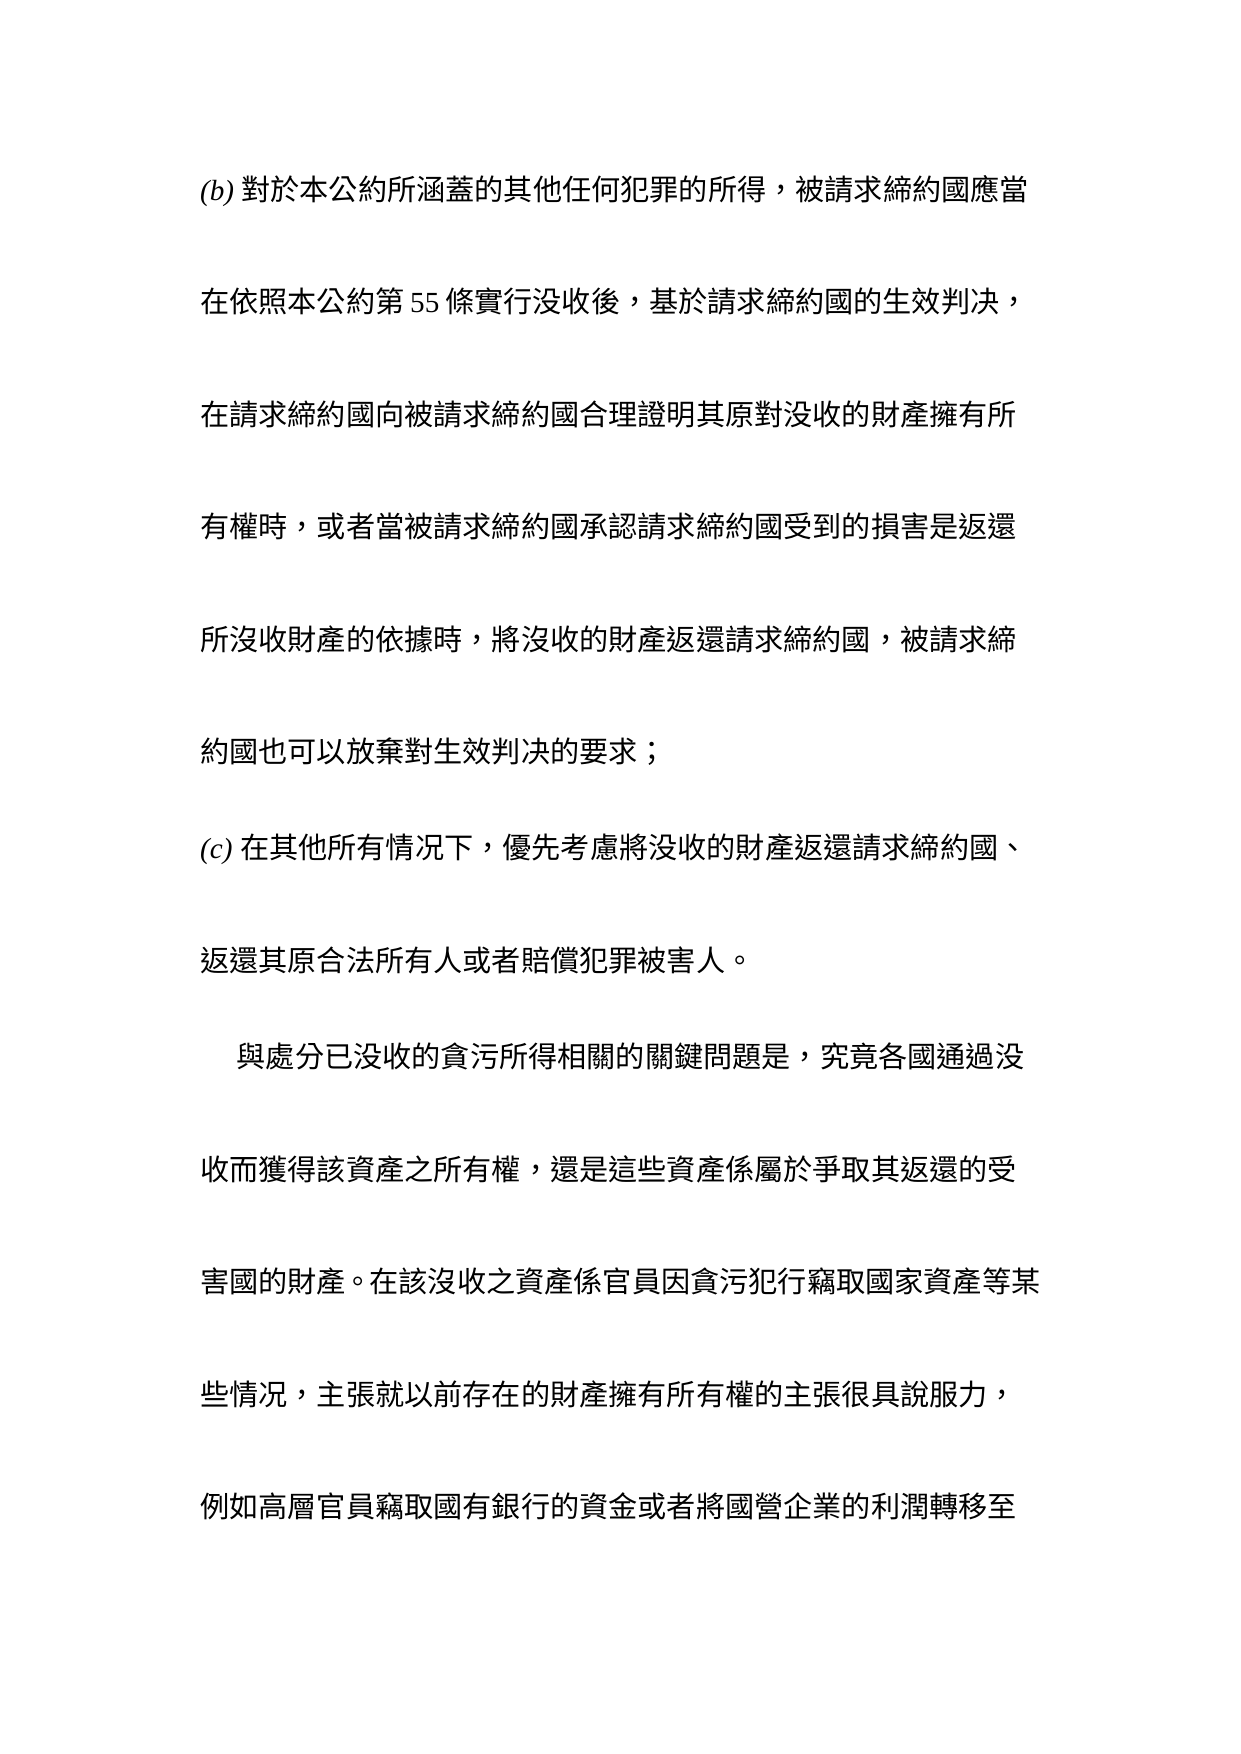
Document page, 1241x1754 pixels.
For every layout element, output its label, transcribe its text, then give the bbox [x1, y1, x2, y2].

text (c) 在其他所有情况下，優先考慮將没收的財產返還請求締約國、返還其原合法所有人或者賠償犯罪被害人。 [200, 809, 1040, 996]
text (b) 對於本公約所涵蓋的其他任何犯罪的所得，被請求締約國應當在依照本公約第55條實行没收後，基於請求締約國的生效判决，在請求締約國向被請求締約國合理證明其原對没收的財產擁有所有權時，或者當被請求締約國承認請求締約國受到的損害是返還所沒收財產的依據時，將沒收的財產返還請求締約國，被請求締約國也可以放棄對生效判决的要求； [200, 150, 1040, 787]
text 與處分已没收的貪污所得相關的關鍵問題是，究竟各國通過没收而獲得該資產之所有權，還是這些資產係屬於爭取其返還的受害國的財產。在該沒收之資產係官員因貪污犯行竊取國家資產等某些情况，主張就以前存在的財產擁有所有權的主張很具說服力，例如高層官員竊取國有銀行的資金或者將國營企業的利潤轉移至 [200, 1017, 1040, 1542]
